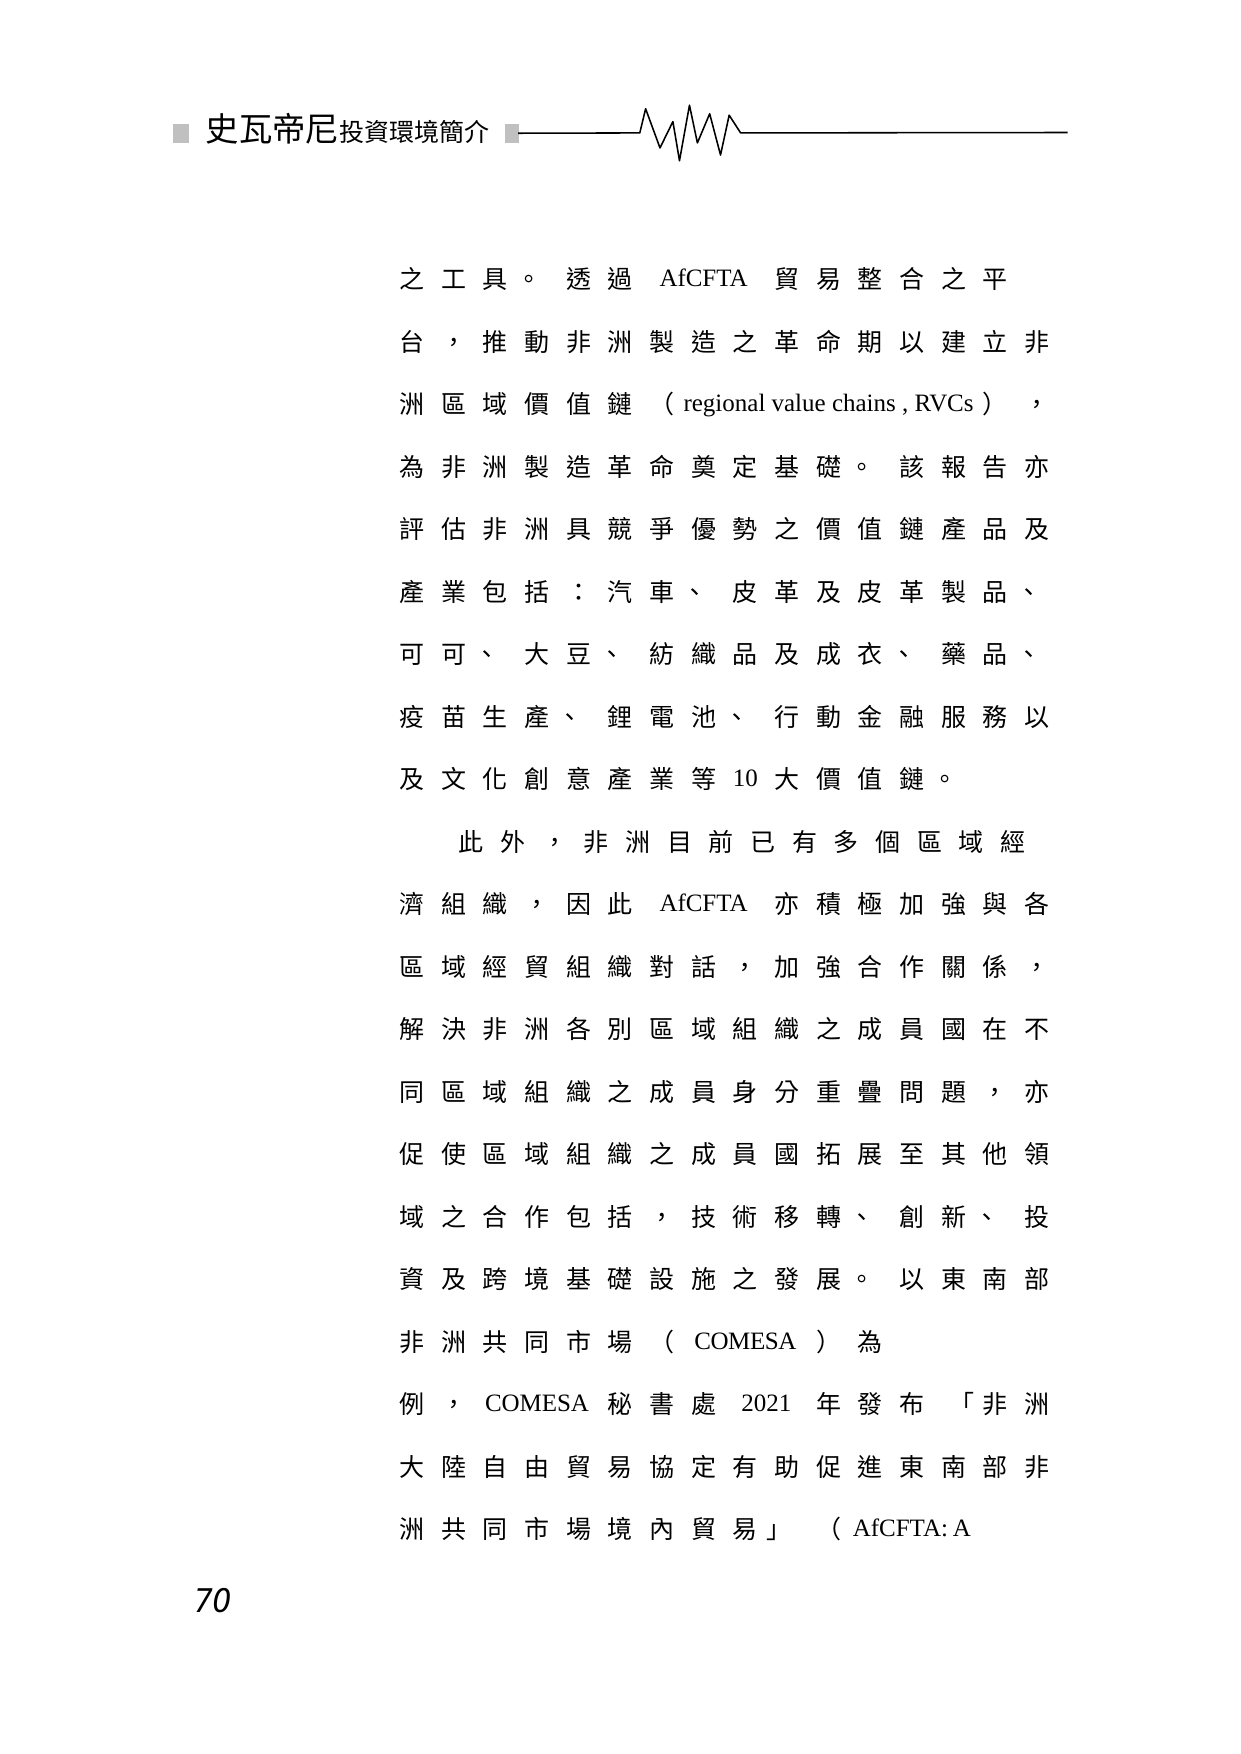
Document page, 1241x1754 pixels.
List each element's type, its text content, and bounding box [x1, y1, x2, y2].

text 此外，非洲目前已有多個區域經濟組織，因此AfCFTA亦積極加強與各區域經貿組織對話，加強合作關係，解決非洲各別區域組織之成員國在不同區域組織之成員身分重疊問題，亦促使區域組織之成員國拓展至其他領域之合作包括，技術移轉、創新、投資及跨境基礎設施之發展。以東南部非洲共同市場（COMESA）為例，COMESA秘書處2021年發布「非洲大陸自由貿易協定有助促進東南部非洲共同市場境內貿易」（AfCFTA: A [330, 799, 1058, 1549]
text 之工具。透過AfCFTA貿易整合之平台，推動非洲製造之革命期以建立非洲區域價值鏈（regional value chains , RVCs），為非洲製造革命奠定基礎。該報告亦評估非洲具競爭優勢之價值鏈產品及產業包括：汽車、皮革及皮革製品、可可、大豆、紡織品及成衣、藥品、疫苗生產、鋰電池、行動金融服務以及文化創意產業等10大價值鏈。 [330, 236, 1058, 799]
